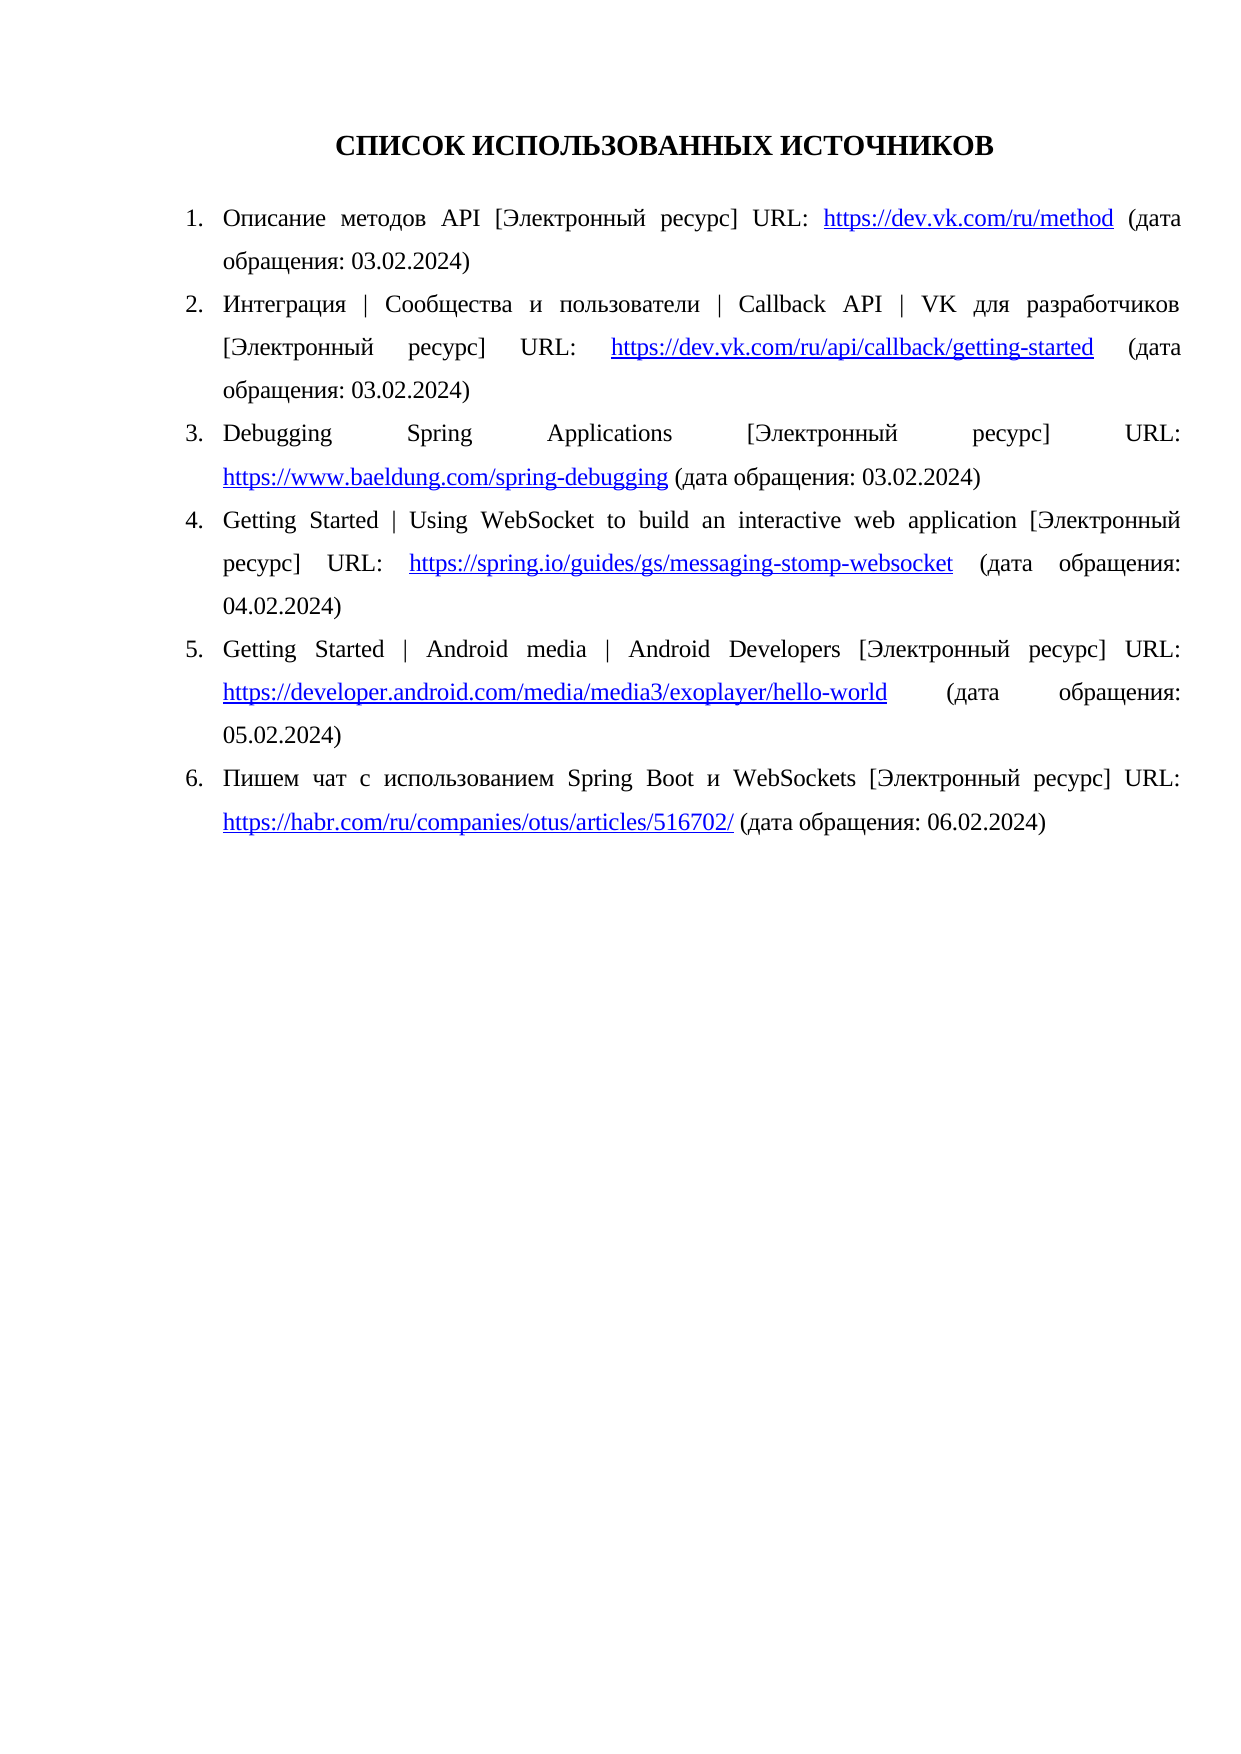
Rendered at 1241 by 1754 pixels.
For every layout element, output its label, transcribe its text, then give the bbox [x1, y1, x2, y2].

list Getting Started | Android media | Android Developers [Электронный ресурс] URL: https://developer.android.com/media/media3/exoplayer/hello-world (дата обращения: 05.02.2024) [185, 634, 1181, 749]
list Debugging Spring Applications [Электронный ресурс] URL: https://www.baeldung.com/spring-debugging (дата обращения: 03.02.2024) [185, 418, 1181, 490]
subtitle Список использованных источников [148, 128, 1181, 161]
list Интеграция | Сообщества и пользователи | Callback API | VK для разработчиков [Электронный ресурс] URL: https://dev.vk.com/ru/api/callback/getting-started (дата обращения: 03.02.2024) [185, 289, 1181, 404]
list Getting Started | Using WebSocket to build an interactive web application [Электронный ресурс] URL: https://spring.io/guides/gs/messaging-stomp-websocket (дата обращения: 04.02.2024) [185, 505, 1181, 620]
list Описание методов API [Электронный ресурс] URL: https://dev.vk.com/ru/method (дата обращения: 03.02.2024) [185, 203, 1181, 275]
list Пишем чат с использованием Spring Boot и WebSockets [Электронный ресурс] URL: https://habr.com/ru/companies/otus/articles/516702/ (дата обращения: 06.02.2024) [185, 763, 1181, 835]
